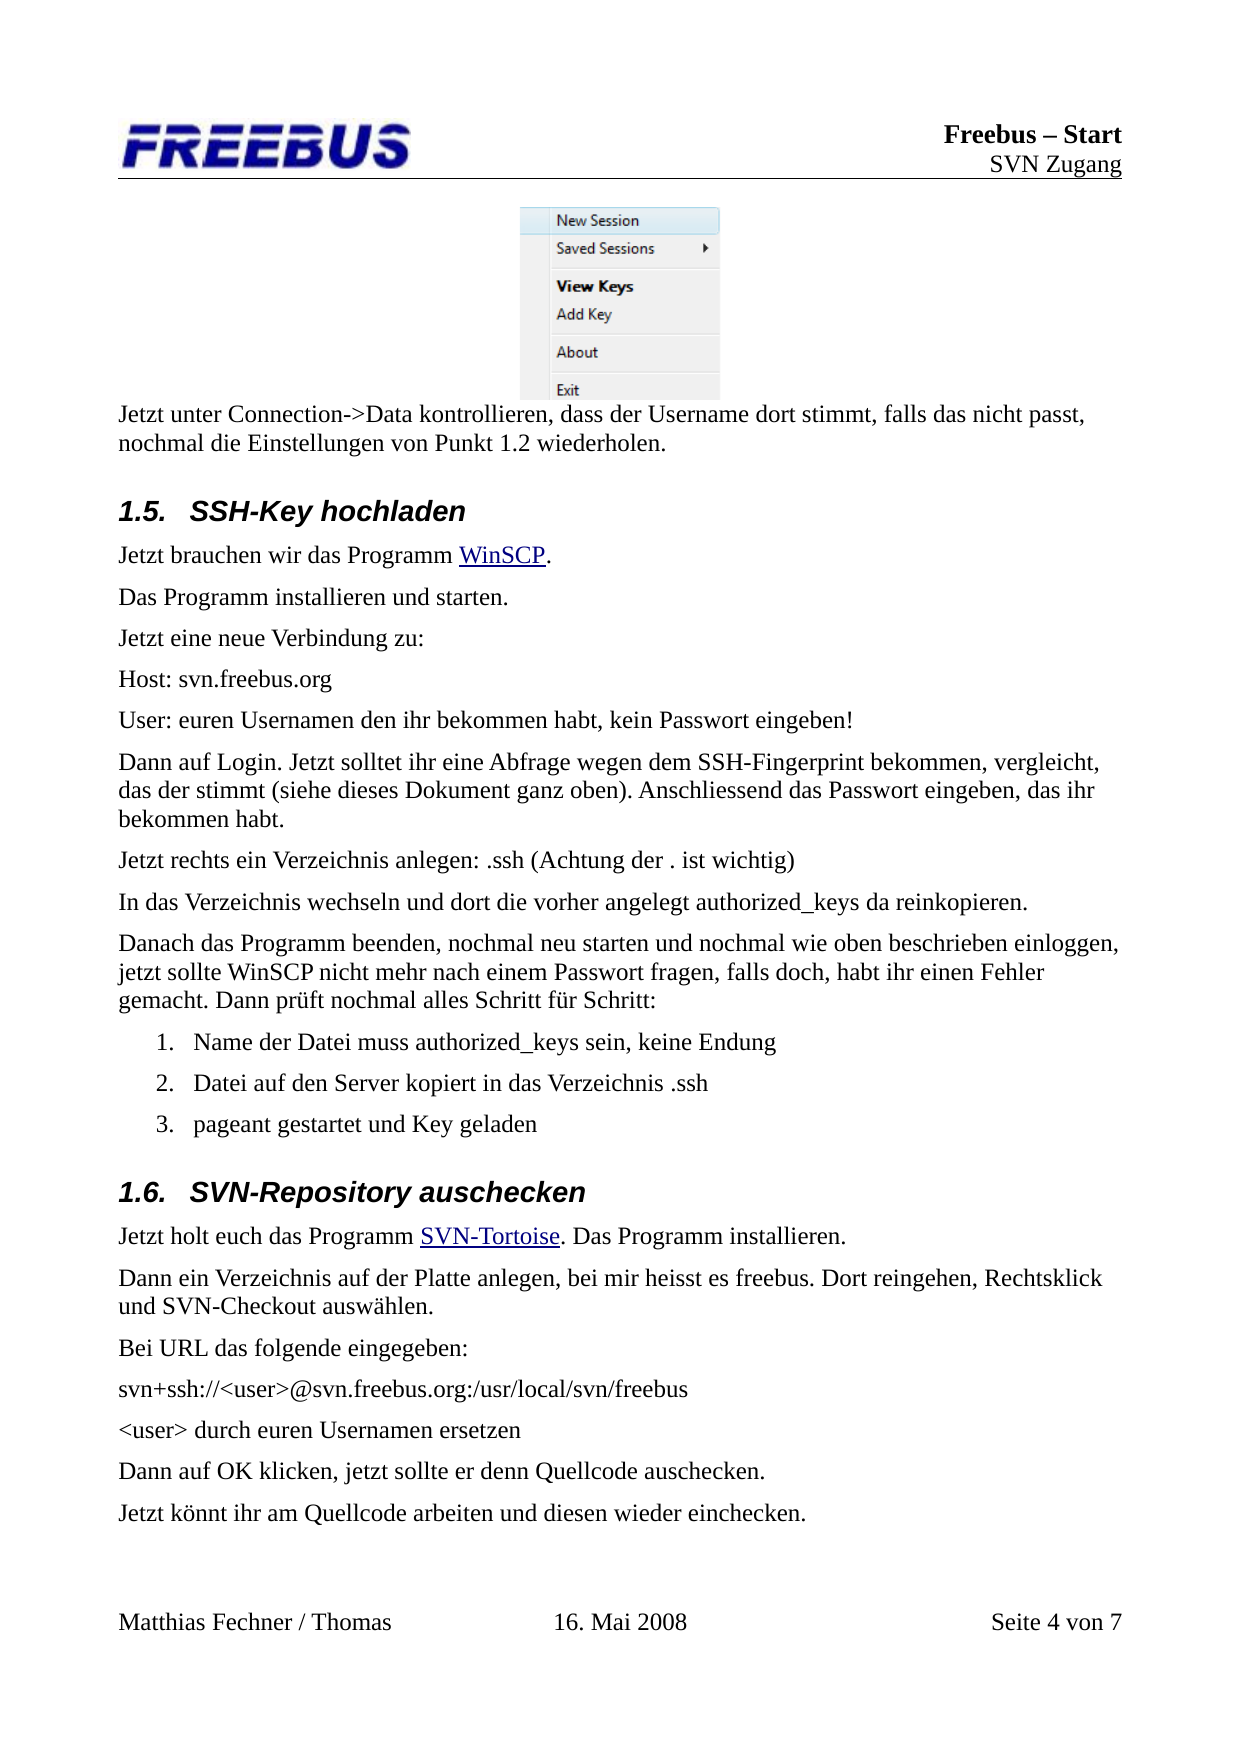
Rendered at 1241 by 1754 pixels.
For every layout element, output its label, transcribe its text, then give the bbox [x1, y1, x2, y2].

subtitle SSH-Key hochladen [118, 494, 1122, 528]
text <user> durch euren Usernamen ersetzen [118, 1415, 1122, 1444]
text Host: svn.freebus.org [118, 664, 1122, 693]
subtitle SVN-Repository auschecken [118, 1175, 1122, 1209]
text Dann auf OK klicken, jetzt sollte er denn Quellcode auschecken. [118, 1456, 1122, 1485]
text svn+ssh://<user>@svn.freebus.org:/usr/local/svn/freebus [118, 1374, 1122, 1403]
list Name der Datei muss authorized_keys sein, keine Endung [156, 1027, 1122, 1055]
text Jetzt holt euch das Programm SVN-Tortoise. Das Programm installieren. [118, 1221, 1122, 1250]
text Jetzt brauchen wir das Programm WinSCP. [118, 540, 1122, 569]
text Dann ein Verzeichnis auf der Platte anlegen, bei mir heisst es freebus. Dort reingehen, Rechtsklick und SVN-Checkout auswählen. [118, 1263, 1122, 1320]
text Dann auf Login. Jetzt solltet ihr eine Abfrage wegen dem SSH-Fingerprint bekommen, vergleicht, das der stimmt (siehe dieses Dokument ganz oben). Anschliessend das Passwort eingeben, das ihr bekommen habt. [118, 747, 1122, 833]
text Jetzt könnt ihr am Quellcode arbeiten und diesen wieder einchecken. [118, 1498, 1122, 1526]
text Jetzt unter Connection->Data kontrollieren, dass der Username dort stimmt, falls das nicht passt, nochmal die Einstellungen von Punkt 1.2 wiederholen. [118, 208, 1122, 457]
text Jetzt eine neue Verbindung zu: [118, 623, 1122, 652]
list pageant gestartet und Key geladen [156, 1109, 1122, 1138]
picture [118, 118, 411, 172]
text Bei URL das folgende eingegeben: [118, 1333, 1122, 1361]
text Das Programm installieren und starten. [118, 582, 1122, 610]
text In das Verzeichnis wechseln und dort die vorher angelegt authorized_keys da reinkopieren. [118, 887, 1122, 915]
text Jetzt rechts ein Verzeichnis anlegen: .ssh (Achtung der . ist wichtig) [118, 845, 1122, 874]
list Datei auf den Server kopiert in das Verzeichnis .ssh [156, 1068, 1122, 1097]
text Danach das Programm beenden, nochmal neu starten und nochmal wie oben beschrieben einloggen, jetzt sollte WinSCP nicht mehr nach einem Passwort fragen, falls doch, habt ihr einen Fehler gemacht. Dann prüft nochmal alles Schritt für Schritt: [118, 928, 1122, 1014]
text User: euren Usernamen den ihr bekommen habt, kein Passwort eingeben! [118, 705, 1122, 734]
